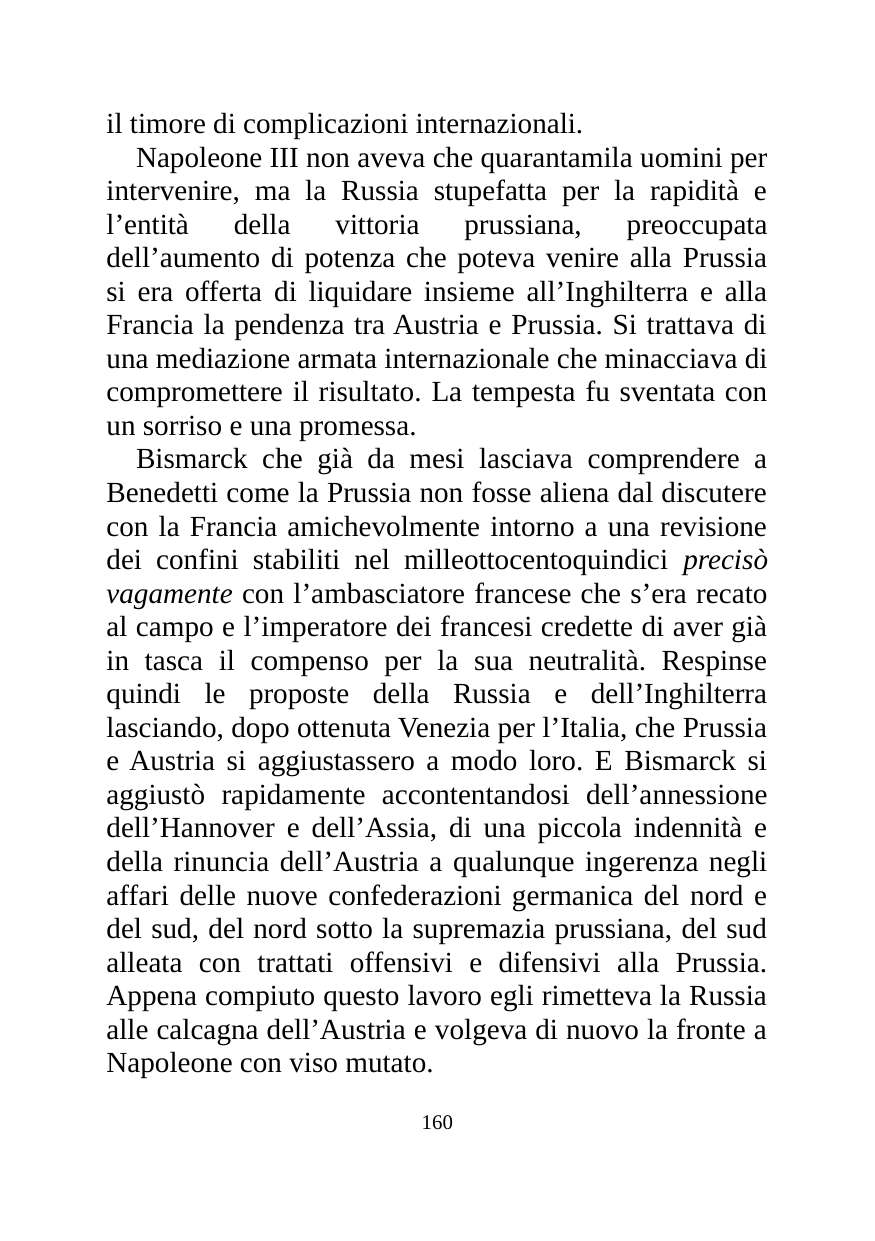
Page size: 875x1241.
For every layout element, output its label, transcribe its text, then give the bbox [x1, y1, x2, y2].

text Bismarck che già da mesi lasciava comprendere a Benedetti come la Prussia non fosse aliena dal discutere con la Francia amichevolmente intorno a una revisione dei confini stabiliti nel milleottocentoquindici precisò vagamente con l’ambasciatore francese che s’era recato al campo e l’imperatore dei francesi credette di aver già in tasca il compenso per la sua neutralità. Respinse quindi le proposte della Russia e dell’Inghilterra lasciando, dopo ottenuta Venezia per l’Italia, che Prussia e Austria si aggiustassero a modo loro. E Bismarck si aggiustò rapidamente accontentandosi dell’annessione dell’Hannover e dell’Assia, di una piccola indennità e della rinuncia dell’Austria a qualunque ingerenza negli affari delle nuove confederazioni germanica del nord e del sud, del nord sotto la supremazia prussiana, del sud alleata con trattati offensivi e difensivi alla Prussia. Appena compiuto questo lavoro egli rimetteva la Russia alle calcagna dell’Austria e volgeva di nuovo la fronte a Napoleone con viso mutato. [106, 442, 768, 1079]
text Napoleone III non aveva che quarantamila uomini per intervenire, ma la Russia stupefatta per la rapidità e l’entità della vittoria prussiana, preoccupata dell’aumento di potenza che poteva venire alla Prussia si era offerta di liquidare insieme all’Inghilterra e alla Francia la pendenza tra Austria e Prussia. Si trattava di una mediazione armata internazionale che minacciava di compromettere il risultato. La tempesta fu sventata con un sorriso e una promessa. [106, 140, 768, 442]
text il timore di complicazioni internazionali. [106, 106, 768, 140]
